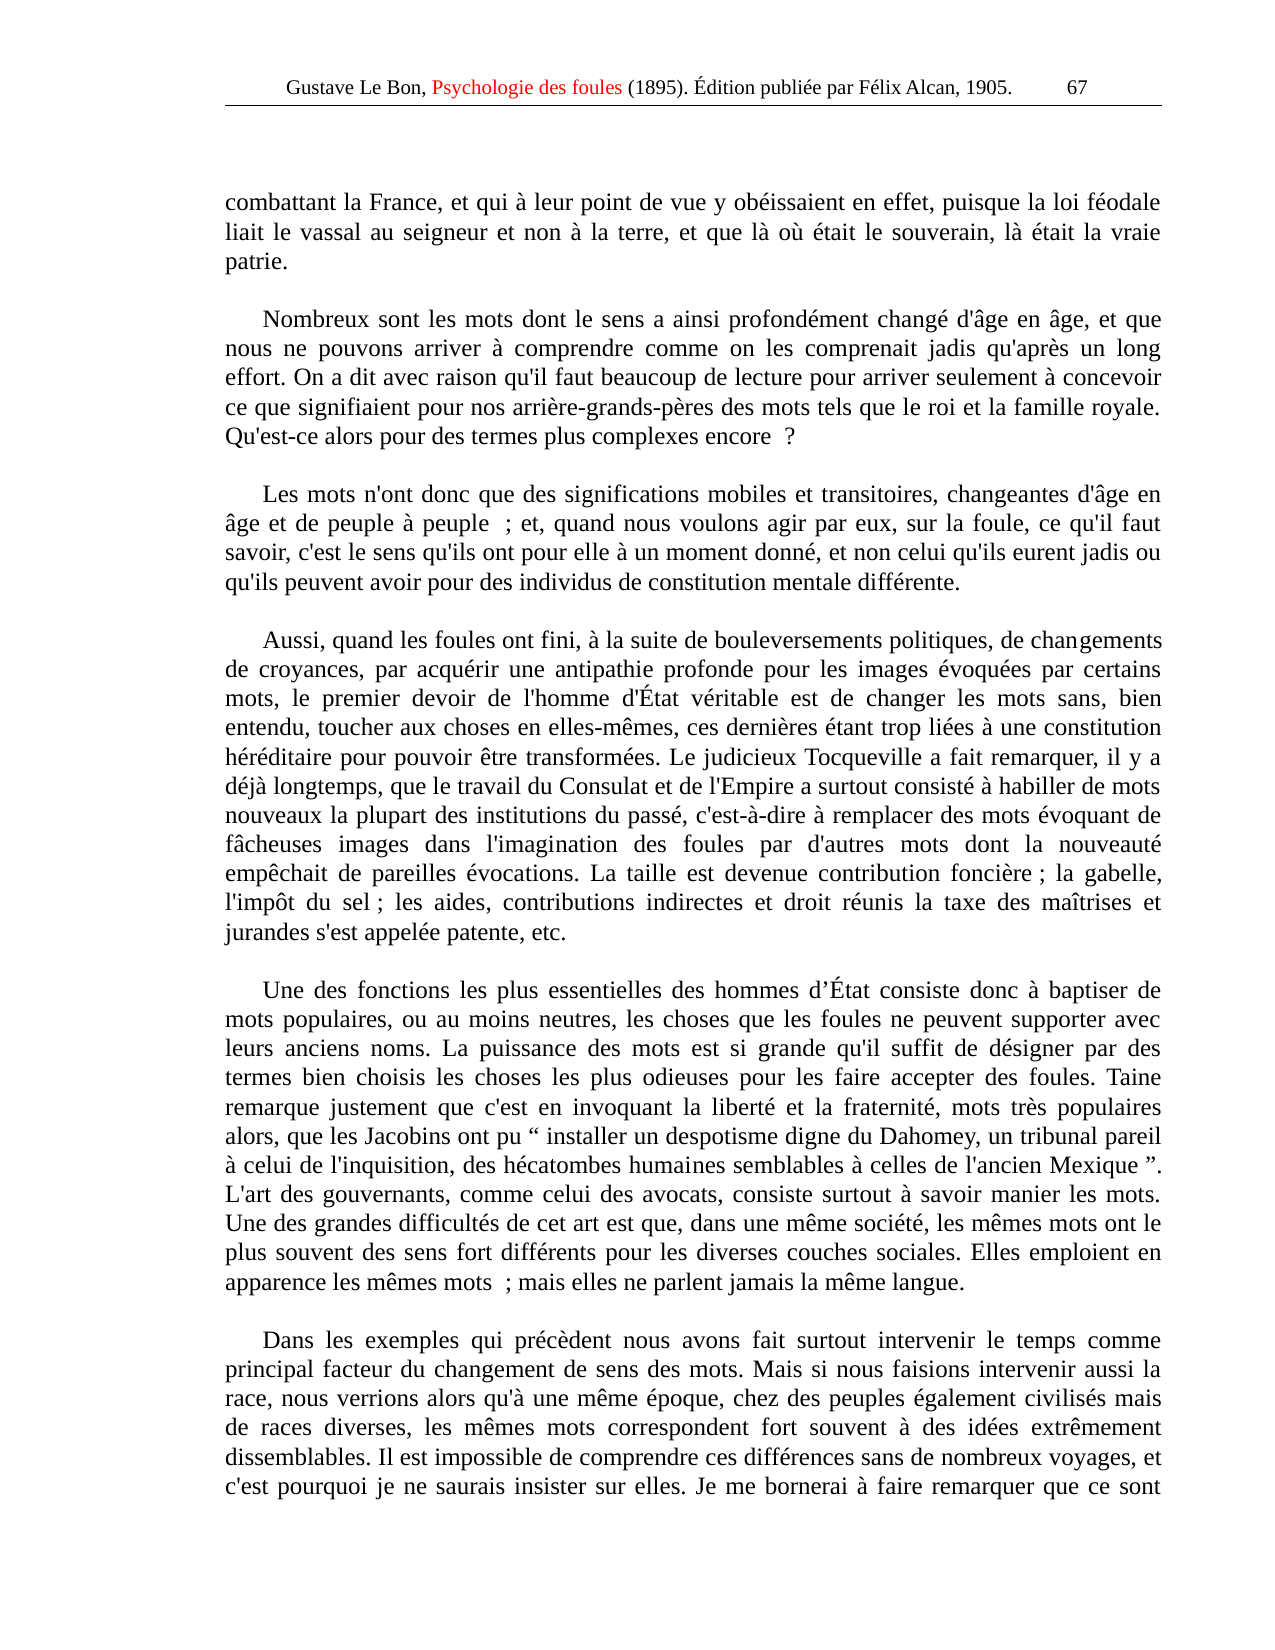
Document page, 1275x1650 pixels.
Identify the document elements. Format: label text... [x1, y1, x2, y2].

text Nombreux sont les mots dont le sens a ainsi profondément changé d'âge en âge, et que nous ne pouvons arriver à comprendre comme on les comprenait jadis qu'après un long effort. On a dit avec raison qu'il faut beaucoup de lecture pour arriver seulement à concevoir ce que signifiaient pour nos arrière-grands-pères des mots tels que le roi et la famille royale. Qu'est-ce alors pour des termes plus complexes encore ? [225, 304, 1162, 450]
text combattant la France, et qui à leur point de vue y obéissaient en effet, puisque la loi féodale liait le vassal au seigneur et non à la terre, et que là où était le souverain, là était la vraie patrie. [225, 187, 1162, 275]
text Les mots n'ont donc que des significations mobiles et transitoires, changeantes d'âge en âge et de peuple à peuple ; et, quand nous voulons agir par eux, sur la foule, ce qu'il faut savoir, c'est le sens qu'ils ont pour elle à un moment donné, et non celui qu'ils eurent jadis ou qu'ils peuvent avoir pour des individus de constitution mentale différente. [225, 479, 1162, 596]
text Aussi, quand les foules ont fini, à la suite de bouleversements politiques, de chan­gements de croyances, par acquérir une antipathie profonde pour les images évoquées par certains mots, le premier devoir de l'homme d'État véritable est de changer les mots sans, bien entendu, toucher aux choses en elles-mêmes, ces dernières étant trop liées à une constitution héréditaire pour pouvoir être transformées. Le judicieux Tocqueville a fait remarquer, il y a déjà longtemps, que le travail du Consulat et de l'Empire a surtout consisté à habiller de mots nouveaux la plupart des institutions du passé, c'est-à-dire à remplacer des mots évoquant de fâcheuses images dans l'imagi­nation des foules par d'autres mots dont la nouveauté empêchait de pareilles évoca­tions. La taille est devenue contribution foncière ; la gabelle, l'impôt du sel ; les aides, contributions indirectes et droit réunis la taxe des maîtrises et jurandes s'est appelée patente, etc. [225, 625, 1162, 946]
text Une des fonctions les plus essentielles des hommes d’État consiste donc à baptiser de mots populaires, ou au moins neutres, les choses que les foules ne peuvent supporter avec leurs anciens noms. La puissance des mots est si grande qu'il suffit de désigner par des termes bien choisis les choses les plus odieuses pour les faire accepter des foules. Taine remarque justement que c'est en invoquant la liberté et la fraternité, mots très populaires alors, que les Jacobins ont pu “ installer un despotisme digne du Dahomey, un tribunal pareil à celui de l'inquisition, des hécatombes humai­nes semblables à celles de l'ancien Mexique ”. L'art des gouvernants, comme celui des avocats, consiste surtout à savoir manier les mots. Une des grandes difficultés de cet art est que, dans une même société, les mêmes mots ont le plus souvent des sens fort différents pour les diverses couches sociales. Elles emploient en apparence les mêmes mots ; mais elles ne parlent jamais la même langue. [225, 975, 1162, 1296]
text Dans les exemples qui précèdent nous avons fait surtout intervenir le temps comme principal facteur du changement de sens des mots. Mais si nous faisions intervenir aussi la race, nous verrions alors qu'à une même époque, chez des peuples également civilisés mais de races diverses, les mêmes mots correspondent fort souvent à des idées extrêmement dissemblables. Il est impossible de comprendre ces différences sans de nombreux voyages, et c'est pourquoi je ne saurais insister sur elles. Je me bornerai à faire remarquer que ce sont [225, 1325, 1162, 1500]
